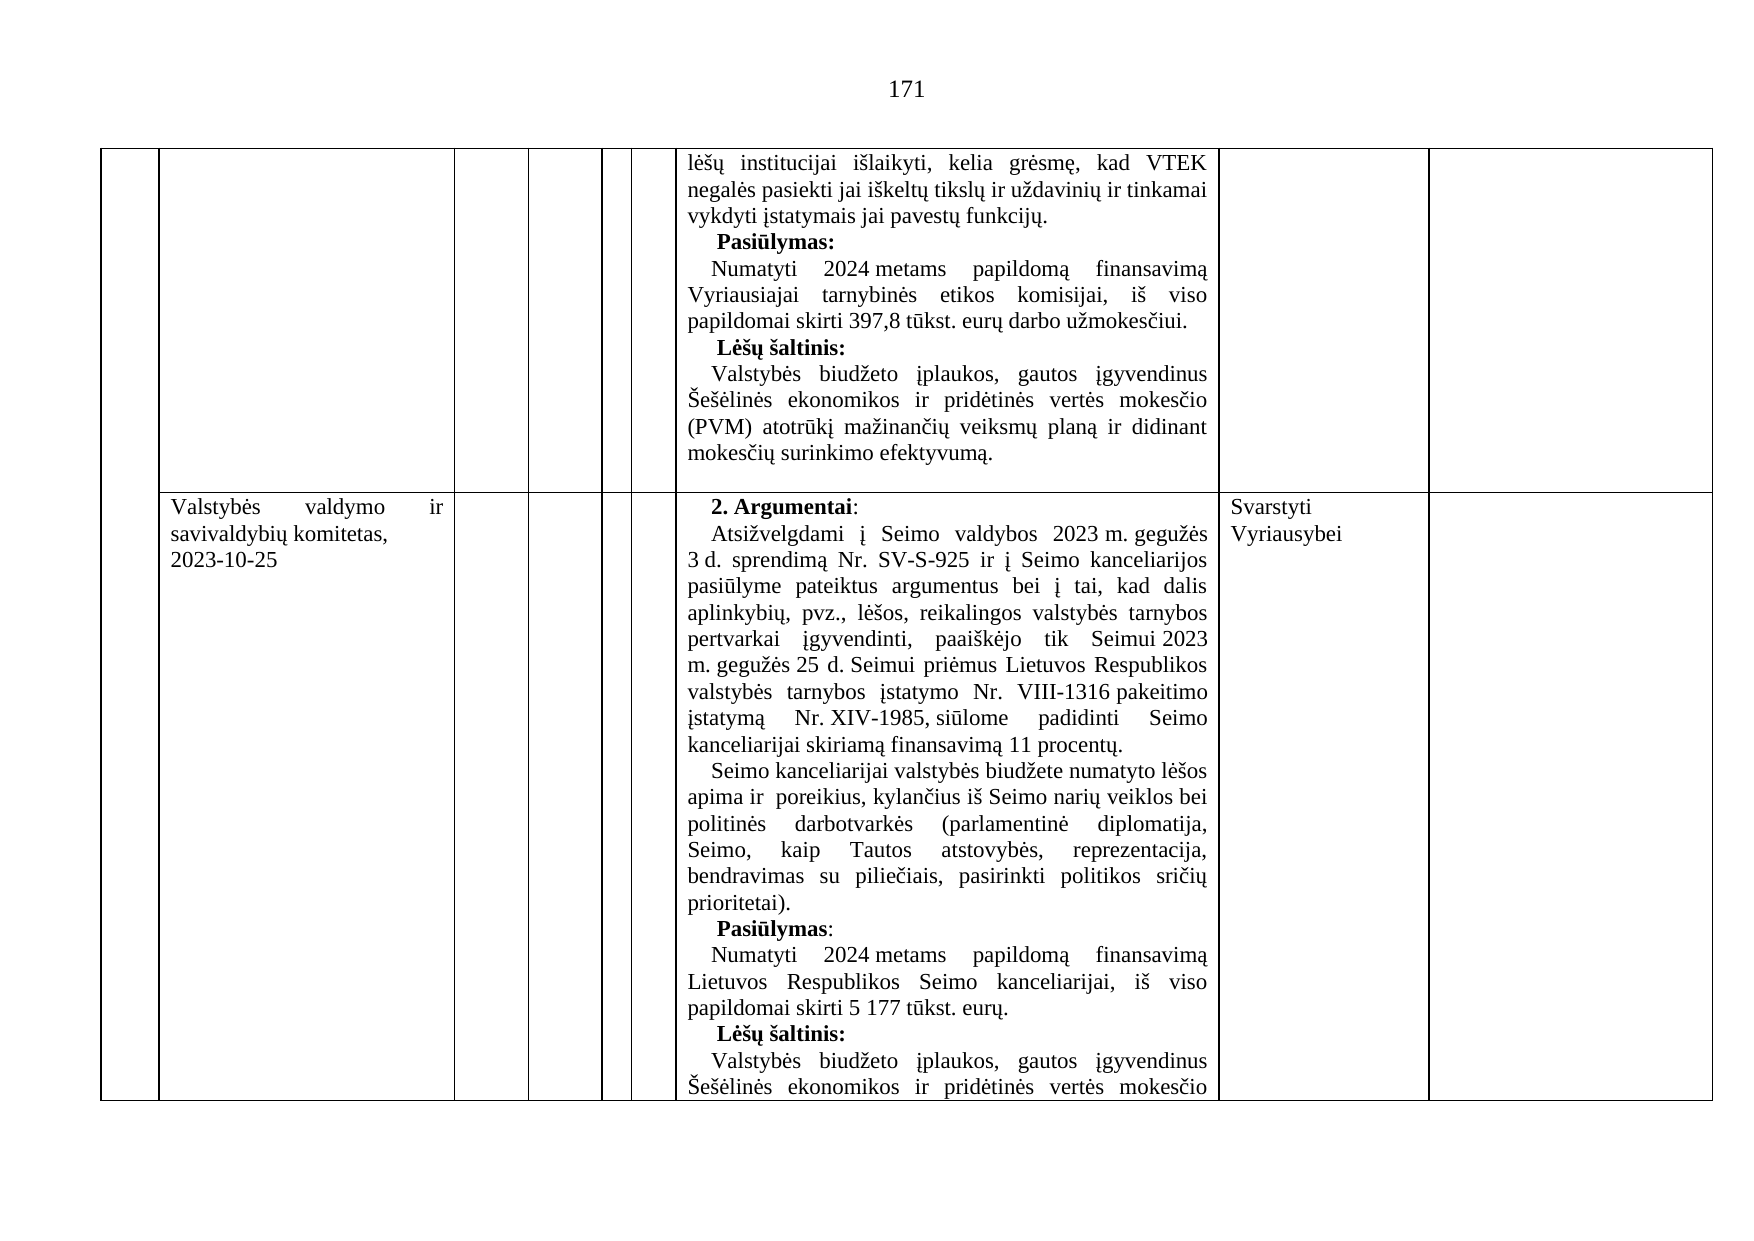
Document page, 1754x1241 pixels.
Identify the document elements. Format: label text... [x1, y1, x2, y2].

table_cell [632, 149, 675, 492]
table_cell [529, 149, 601, 492]
table_cell [603, 149, 631, 492]
table_cell [1430, 149, 1712, 492]
table_cell Valstybės valdymo ir savivaldybių komitetas, 2023-10-25 [160, 493, 454, 1099]
table_cell [455, 149, 528, 492]
table_cell 2. Argumentai: Atsižvelgdami į Seimo valdybos 2023 m. gegužės 3 d. sprendimą Nr. SV-S-925 ir į Seimo kanceliarijos pasiūlyme pateiktus argumentus bei į tai, kad dalis aplinkybių, pvz., lėšos, reikalingos valstybės tarnybos pertvarkai įgyvendinti, paaiškėjo tik Seimui 2023 m. gegužės 25 d. Seimui priėmus Lietuvos Respublikos valstybės tarnybos įstatymo Nr. VIII-1316 pakeitimo įstatymą Nr. XIV-1985, siūlome padidinti Seimo kanceliarijai skiriamą finansavimą 11 procentų. Seimo kanceliarijai valstybės biudžete numatyto lėšos apima ir poreikius, kylančius iš Seimo narių veiklos bei politinės darbotvarkės (parlamentinė diplomatija, Seimo, kaip Tautos atstovybės, reprezentacija, bendravimas su piliečiais, pasirinkti politikos sričių prioritetai). Pasiūlymas: Numatyti 2024 metams papildomą finansavimą Lietuvos Respublikos Seimo kanceliarijai, iš viso papildomai skirti 5 177 tūkst. eurų. Lėšų šaltinis: Valstybės biudžeto įplaukos, gautos įgyvendinus Šešėlinės ekonomikos ir pridėtinės vertės mokesčio [677, 493, 1218, 1099]
table_cell lėšų institucijai išlaikyti, kelia grėsmę, kad VTEK negalės pasiekti jai iškeltų tikslų ir uždavinių ir tinkamai vykdyti įstatymais jai pavestų funkcijų. Pasiūlymas: Numatyti 2024 metams papildomą finansavimą Vyriausiajai tarnybinės etikos komisijai, iš viso papildomai skirti 397,8 tūkst. eurų darbo užmokesčiui. Lėšų šaltinis: Valstybės biudžeto įplaukos, gautos įgyvendinus Šešėlinės ekonomikos ir pridėtinės vertės mokesčio (PVM) atotrūkį mažinančių veiksmų planą ir didinant mokesčių surinkimo efektyvumą. [677, 149, 1218, 492]
table_cell [529, 493, 601, 1099]
table_cell [1220, 149, 1428, 492]
table_cell [102, 149, 158, 1099]
table_cell [603, 493, 631, 1099]
table_cell [455, 493, 528, 1099]
table_cell [1430, 493, 1712, 1099]
table_cell Svarstyti Vyriausybei [1220, 493, 1428, 1099]
table_cell [160, 149, 454, 492]
table_cell [632, 493, 675, 1099]
